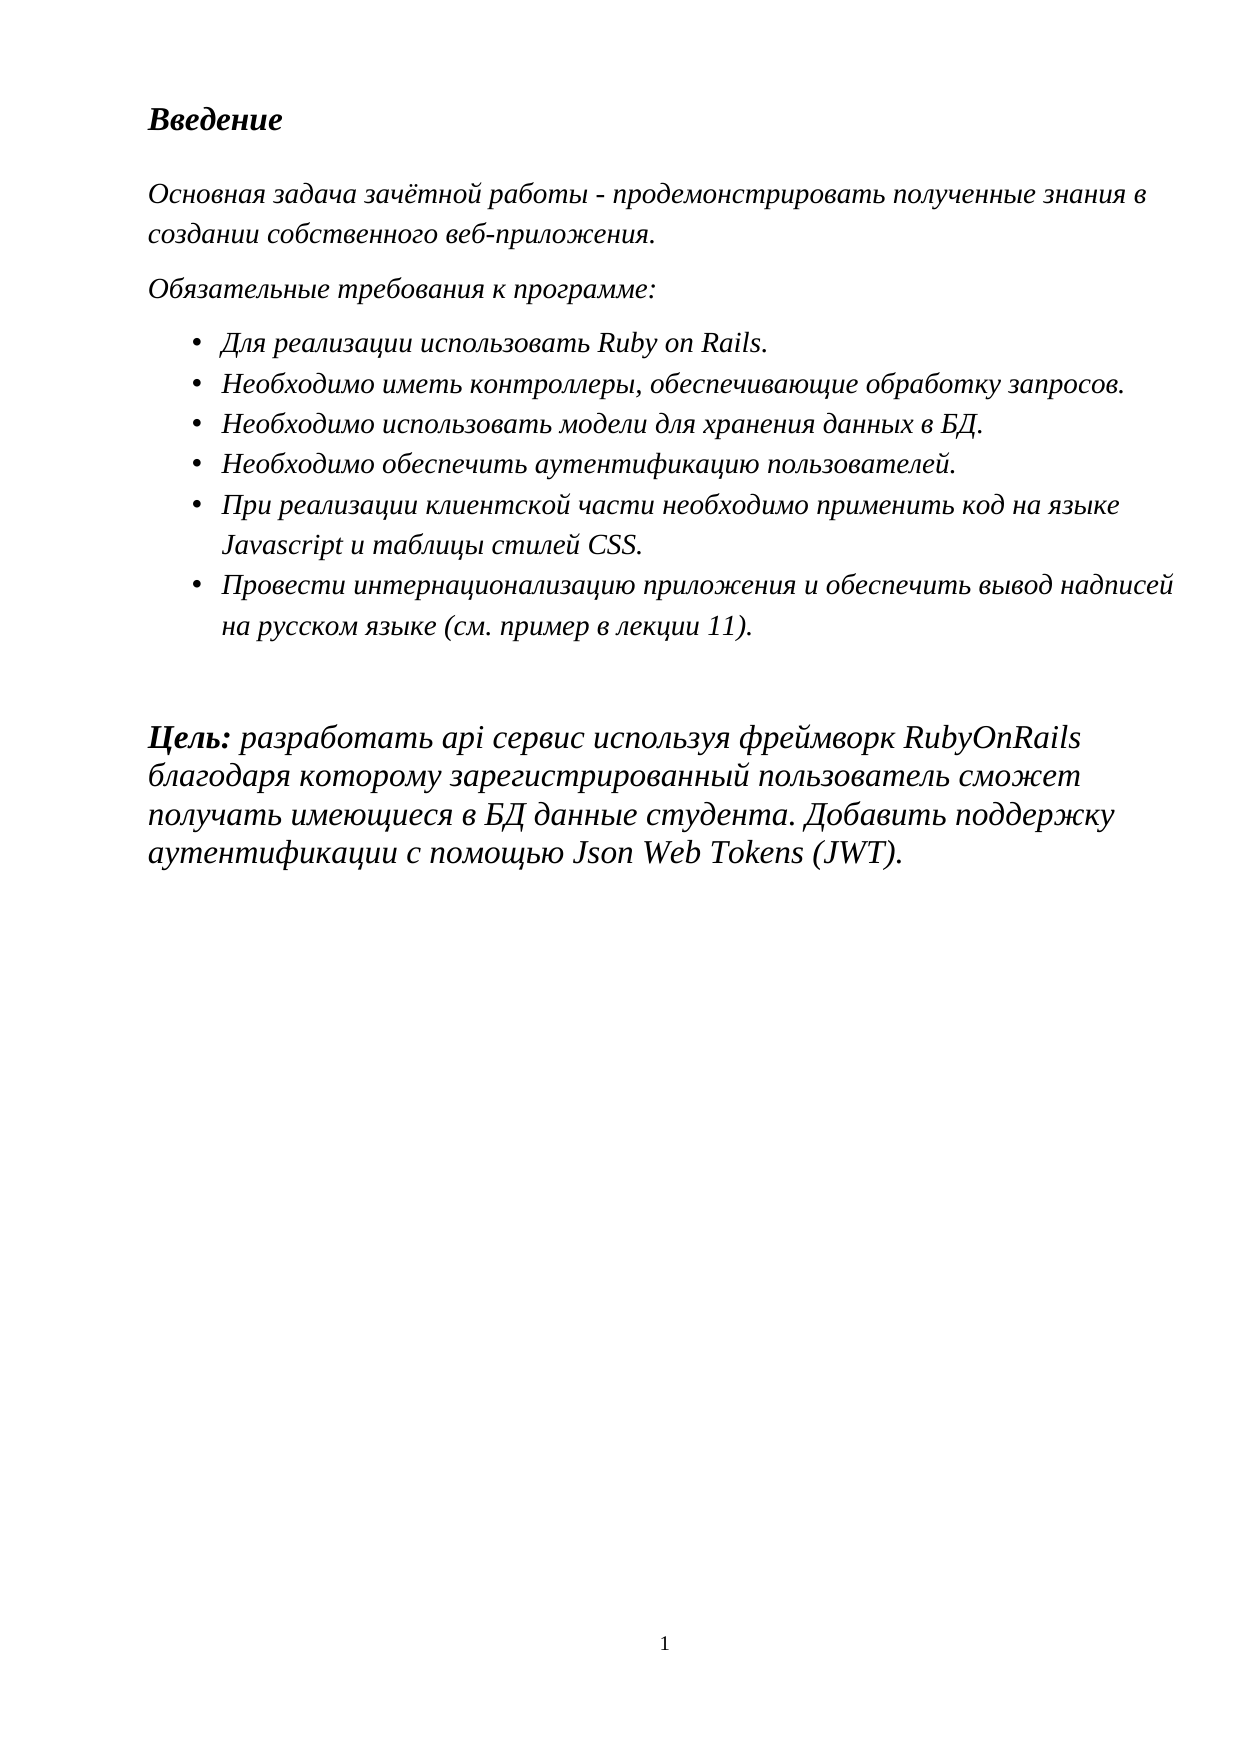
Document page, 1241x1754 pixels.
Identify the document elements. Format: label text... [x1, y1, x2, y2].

list Необходимо иметь контроллеры, обеспечивающие обработку запросов. [192, 366, 1181, 399]
list Необходимо обеспечить аутентификацию пользователей. [192, 446, 1181, 480]
list Провести интернационализацию приложения и обеспечить вывод надписей на русском языке (см. пример в лекции 11). [192, 567, 1181, 641]
list Необходимо использовать модели для хранения данных в БД. [192, 406, 1181, 440]
list Для реализации использовать Ruby on Rails. [192, 326, 1181, 359]
text Обязательные требования к программе: [148, 271, 1181, 304]
text Основная задача зачётной работы - продемонстрировать полученные знания в создании собственного веб-приложения. [148, 176, 1181, 249]
list При реализации клиентской части необходимо применить код на языке Javascript и таблицы стилей CSS. [192, 487, 1181, 561]
text Цель: разработать api сервис используя фреймворк RubyOnRails благодаря которому зарегистрированный пользователь сможет получать имеющиеся в БД данные студента. Добавить поддержку аутентификации с помощью Json Web Tokens (JWT). [148, 717, 1181, 871]
text Введение [148, 99, 1181, 137]
